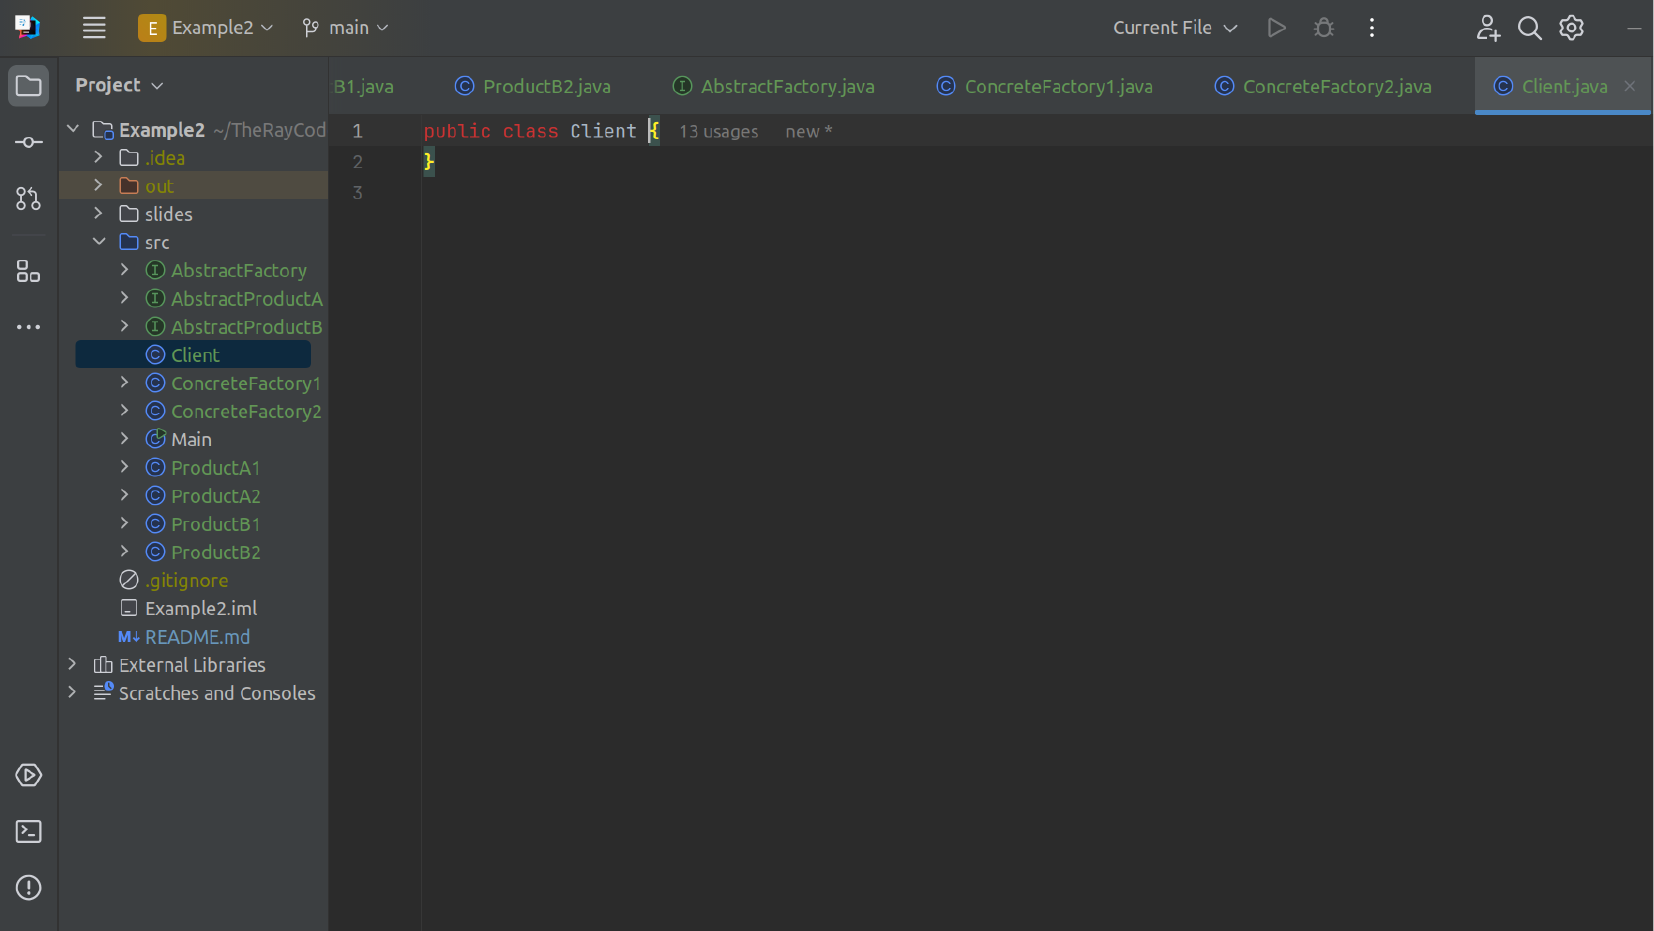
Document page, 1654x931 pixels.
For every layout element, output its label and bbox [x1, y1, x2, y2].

picture [0, 0, 1654, 931]
text_box [15, 15, 31, 31]
